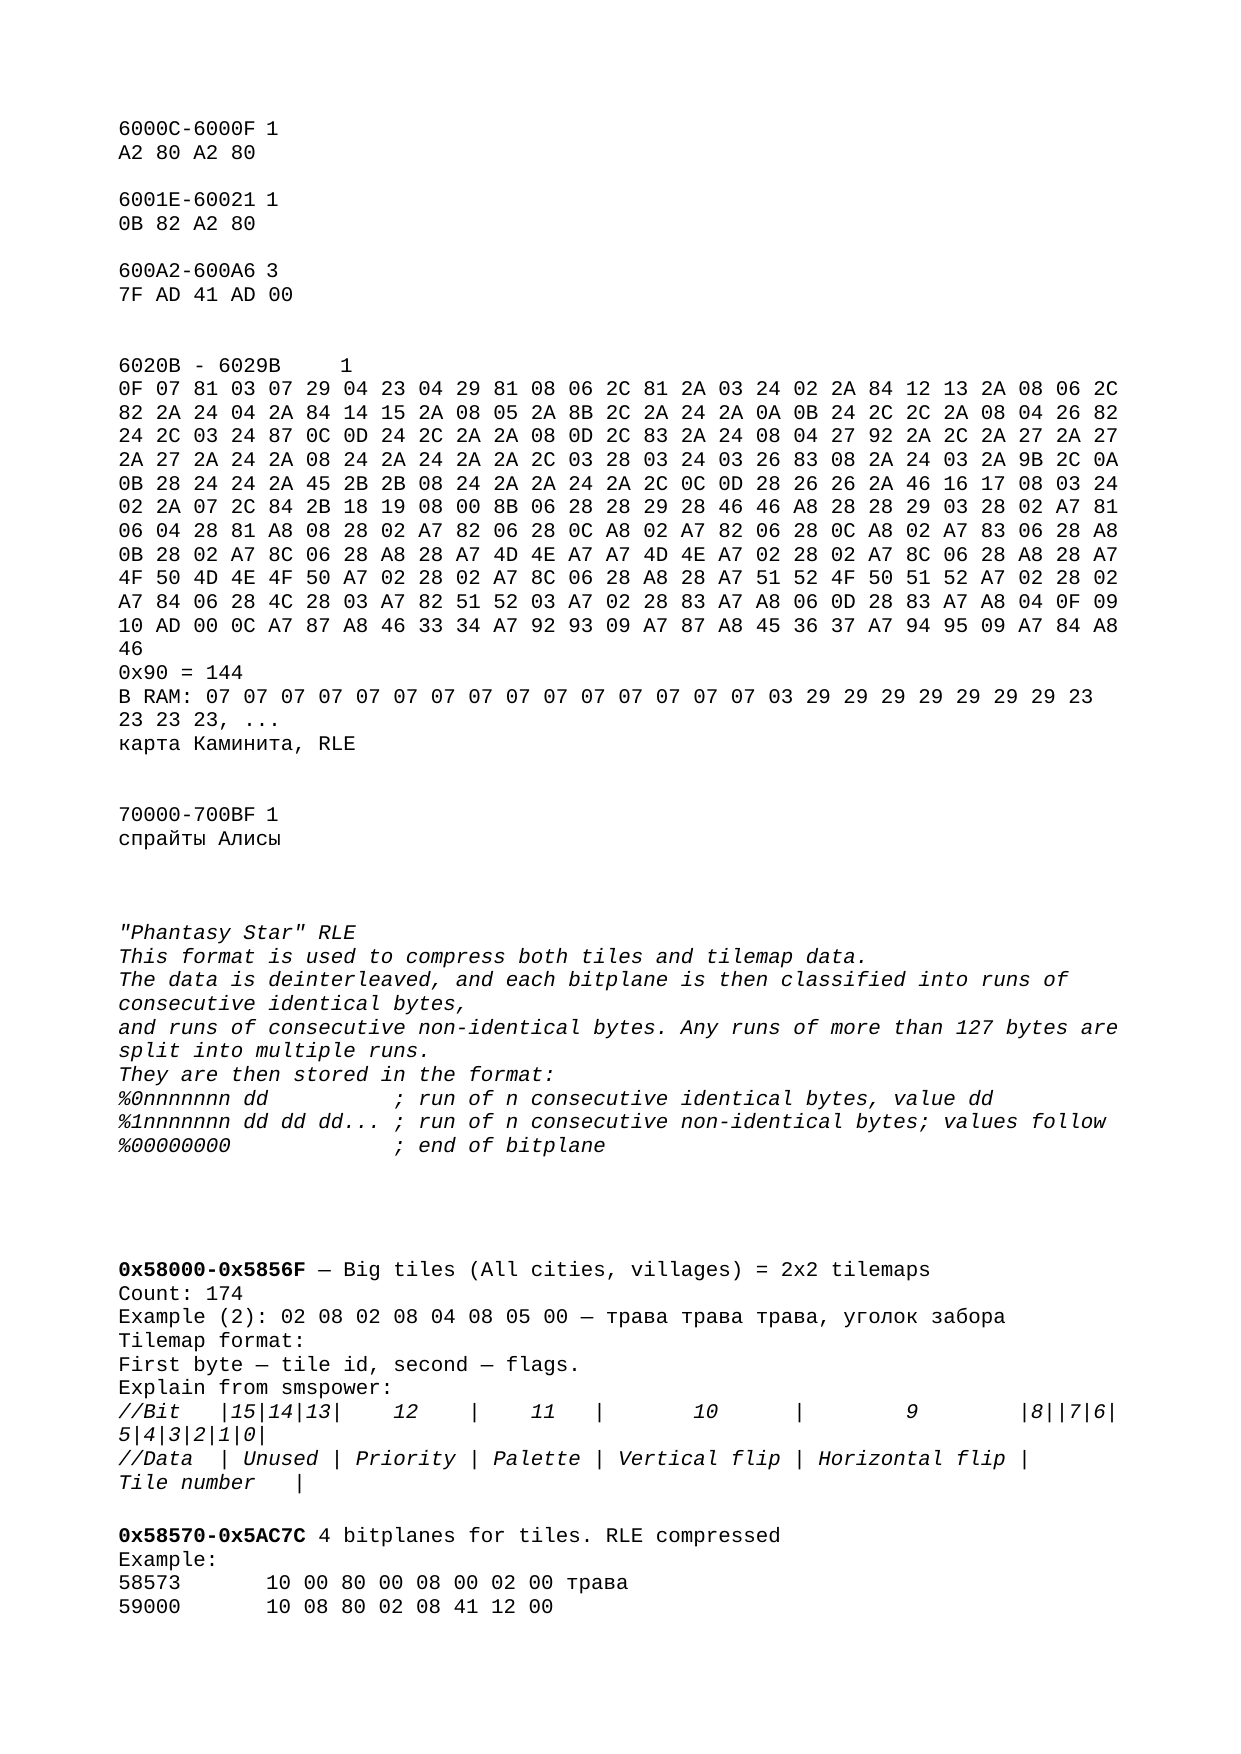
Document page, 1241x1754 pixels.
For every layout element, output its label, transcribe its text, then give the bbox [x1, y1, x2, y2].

text %00000000 ; end of bitplane [118, 1135, 1122, 1158]
text Example: [118, 1548, 1122, 1572]
text карта Каминита, RLE [118, 733, 1122, 757]
text First byte — tile id, second — flags. [118, 1353, 1122, 1377]
text They are then stored in the format: [118, 1064, 1122, 1088]
text Count: 174 [118, 1283, 1122, 1306]
text "Phantasy Star" RLE [118, 922, 1122, 946]
text %1nnnnnnn dd dd dd... ; run of n consecutive non-identical bytes; values follow [118, 1111, 1122, 1135]
text Example (2): 02 08 02 08 04 08 05 00 — трава трава трава, уголок забора [118, 1306, 1122, 1330]
text 0F 07 81 03 07 29 04 23 04 29 81 08 06 2C 81 2A 03 24 02 2A 84 12 13 2A 08 06 2C 82 2A 24 04 2A 84 14 15 2A 08 05 2A 8B 2C 2A 24 2A 0A 0B 24 2C 2C 2A 08 04 26 82 24 2C 03 24 87 0C 0D 24 2C 2A 2A 08 0D 2C 83 2A 24 08 04 27 92 2A 2C 2A 27 2A 27 2A 27 2A 24 2A 08 24 2A 24 2A 2A 2C 03 28 03 24 03 26 83 08 2A 24 03 2A 9B 2C 0A 0B 28 24 24 2A 45 2B 2B 08 24 2A 2A 24 2A 2C 0C 0D 28 26 26 2A 46 16 17 08 03 24 02 2A 07 2C 84 2B 18 19 08 00 8B 06 28 28 29 28 46 46 A8 28 28 29 03 28 02 A7 81 06 04 28 81 A8 08 28 02 A7 82 06 28 0C A8 02 A7 82 06 28 0C A8 02 A7 83 06 28 A8 0B 28 02 A7 8C 06 28 A8 28 A7 4D 4E A7 A7 4D 4E A7 02 28 02 A7 8C 06 28 A8 28 A7 4F 50 4D 4E 4F 50 A7 02 28 02 A7 8C 06 28 A8 28 A7 51 52 4F 50 51 52 A7 02 28 02 A7 84 06 28 4C 28 03 A7 82 51 52 03 A7 02 28 83 A7 A8 06 0D 28 83 A7 A8 04 0F 09 10 AD 00 0C A7 87 A8 46 33 34 A7 92 93 09 A7 87 A8 45 36 37 A7 94 95 09 A7 84 A8 46 [118, 378, 1122, 662]
text and runs of consecutive non-identical bytes. Any runs of more than 127 bytes are split into multiple runs. [118, 1017, 1122, 1064]
text The data is deinterleaved, and each bitplane is then classified into runs of consecutive identical bytes, [118, 969, 1122, 1017]
text 6001E-60021 1 [118, 189, 1122, 213]
text //Data | Unused | Priority | Palette | Vertical flip | Horizontal flip | Tile number | [118, 1448, 1122, 1495]
text This format is used to compress both tiles and tilemap data. [118, 946, 1122, 969]
text 0B 82 A2 80 [118, 213, 1122, 236]
text 59000 10 08 80 02 08 41 12 00 [118, 1596, 1122, 1619]
text %0nnnnnnn dd ; run of n consecutive identical bytes, value dd [118, 1088, 1122, 1111]
text 600A2-600A6 3 [118, 260, 1122, 284]
text 58573 10 00 80 00 08 00 02 00 трава [118, 1572, 1122, 1596]
text Explain from smspower: [118, 1377, 1122, 1401]
text A2 80 A2 80 [118, 142, 1122, 165]
text 0x58000-0x5856F — Big tiles (All cities, villages) = 2x2 tilemaps [118, 1259, 1122, 1283]
text 6000C-6000F 1 [118, 118, 1122, 142]
text спрайты Алисы [118, 827, 1122, 851]
text 7F AD 41 AD 00 [118, 284, 1122, 307]
text 6020B - 6029B 1 [118, 354, 1122, 378]
text //Bit |15|14|13| 12 | 11 | 10 | 9 |8||7|6|5|4|3|2|1|0| [118, 1401, 1122, 1448]
text Tilemap format: [118, 1330, 1122, 1353]
text 0x90 = 144 [118, 662, 1122, 686]
text 0x58570-0x5AC7C 4 bitplanes for tiles. RLE compressed [118, 1525, 1122, 1548]
text В RAM: 07 07 07 07 07 07 07 07 07 07 07 07 07 07 07 03 29 29 29 29 29 29 29 23 23 23 23, ... [118, 686, 1122, 733]
text 70000-700BF 1 [118, 804, 1122, 827]
